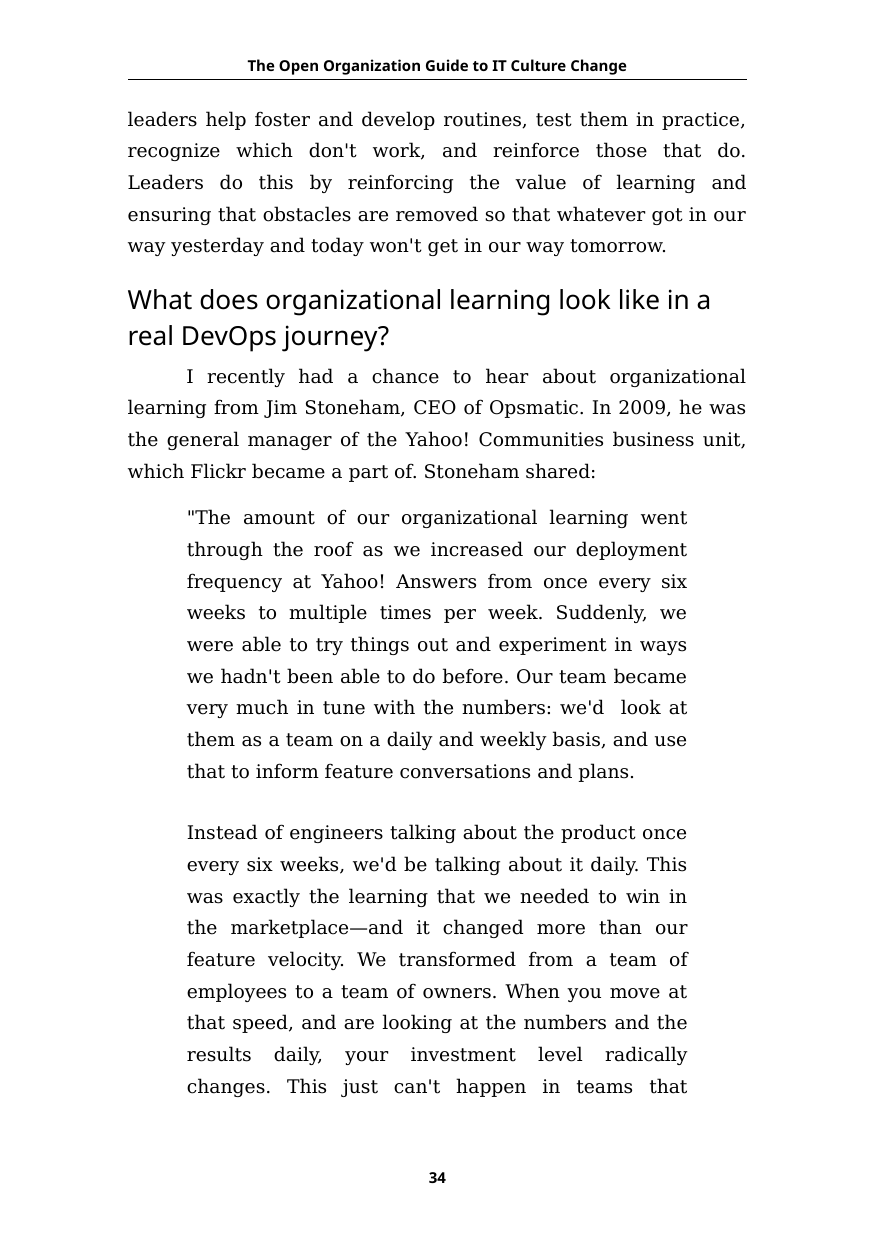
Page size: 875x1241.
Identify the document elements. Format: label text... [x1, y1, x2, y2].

text leaders help foster and develop routines, test them in practice, recognize which don't work, and reinforce those that do. Leaders do this by reinforcing the value of learning and ensuring that obstacles are removed so that whatever got in our way yesterday and today won't get in our way tomorrow. [127, 109, 747, 257]
text I recently had a chance to hear about organizational learning from Jim Stoneham, CEO of Opsmatic. In 2009, he was the general manager of the Yahoo! Communities business unit, which Flickr became a part of. Stoneham shared: [127, 366, 747, 482]
subtitle What does organizational learning look like in a real DevOps journey? [127, 282, 747, 353]
text "The amount of our organizational learning went through the roof as we increased our deployment frequency at Yahoo! Answers from once every six weeks to multiple times per week. Suddenly, we were able to try things out and experiment in ways we hadn't been able to do before. Our team became very much in tune with the numbers: we'd look at them as a team on a daily and weekly basis, and use that to inform feature conversations and plans. [187, 507, 688, 782]
text Instead of engineers talking about the product once every six weeks, we'd be talking about it daily. This was exactly the learning that we needed to win in the marketplace—and it changed more than our feature velocity. We transformed from a team of employees to a team of owners. When you move at that speed, and are looking at the numbers and the results daily, your investment level radically changes. This just can't happen in teams that [187, 822, 688, 1097]
